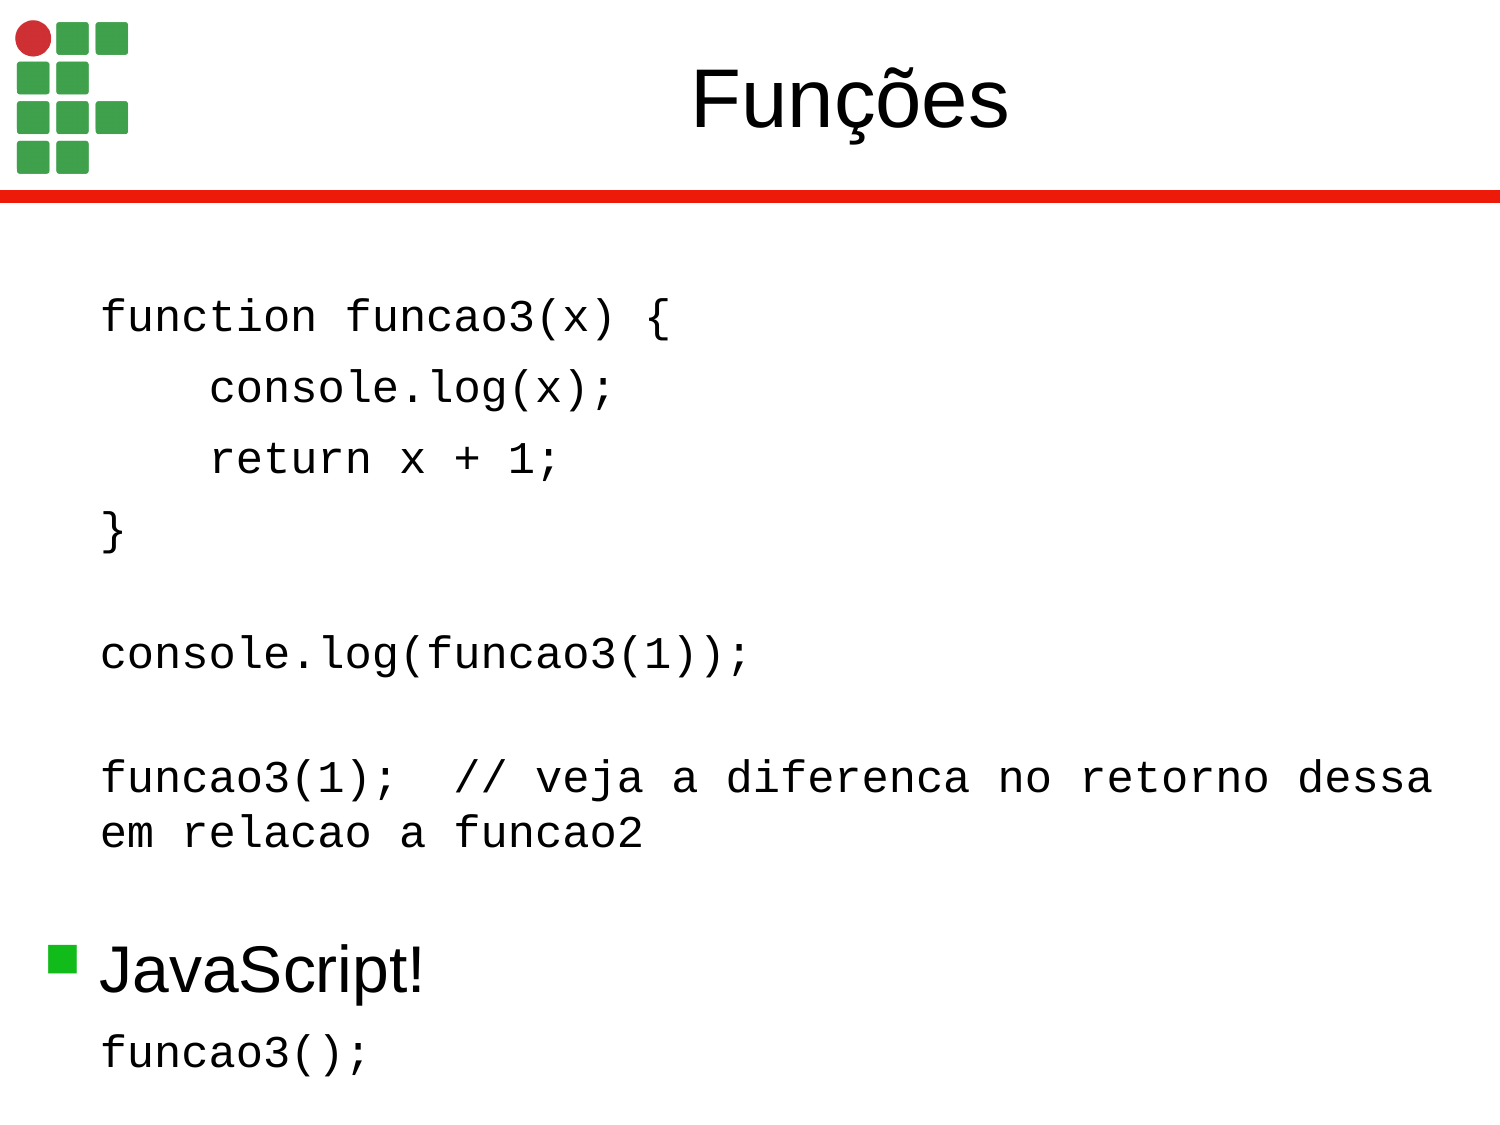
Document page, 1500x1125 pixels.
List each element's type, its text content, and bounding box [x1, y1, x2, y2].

title Funções [230, 0, 1471, 202]
list function funcao3(x) { console.log(x); return x + 1; } console.log(funcao3(1)); funcao3(1); // veja a diferenca no retorno dessa em relacao a funcao2 JavaScript! funcao3(); [29, 207, 1471, 1087]
picture [14, 16, 130, 178]
